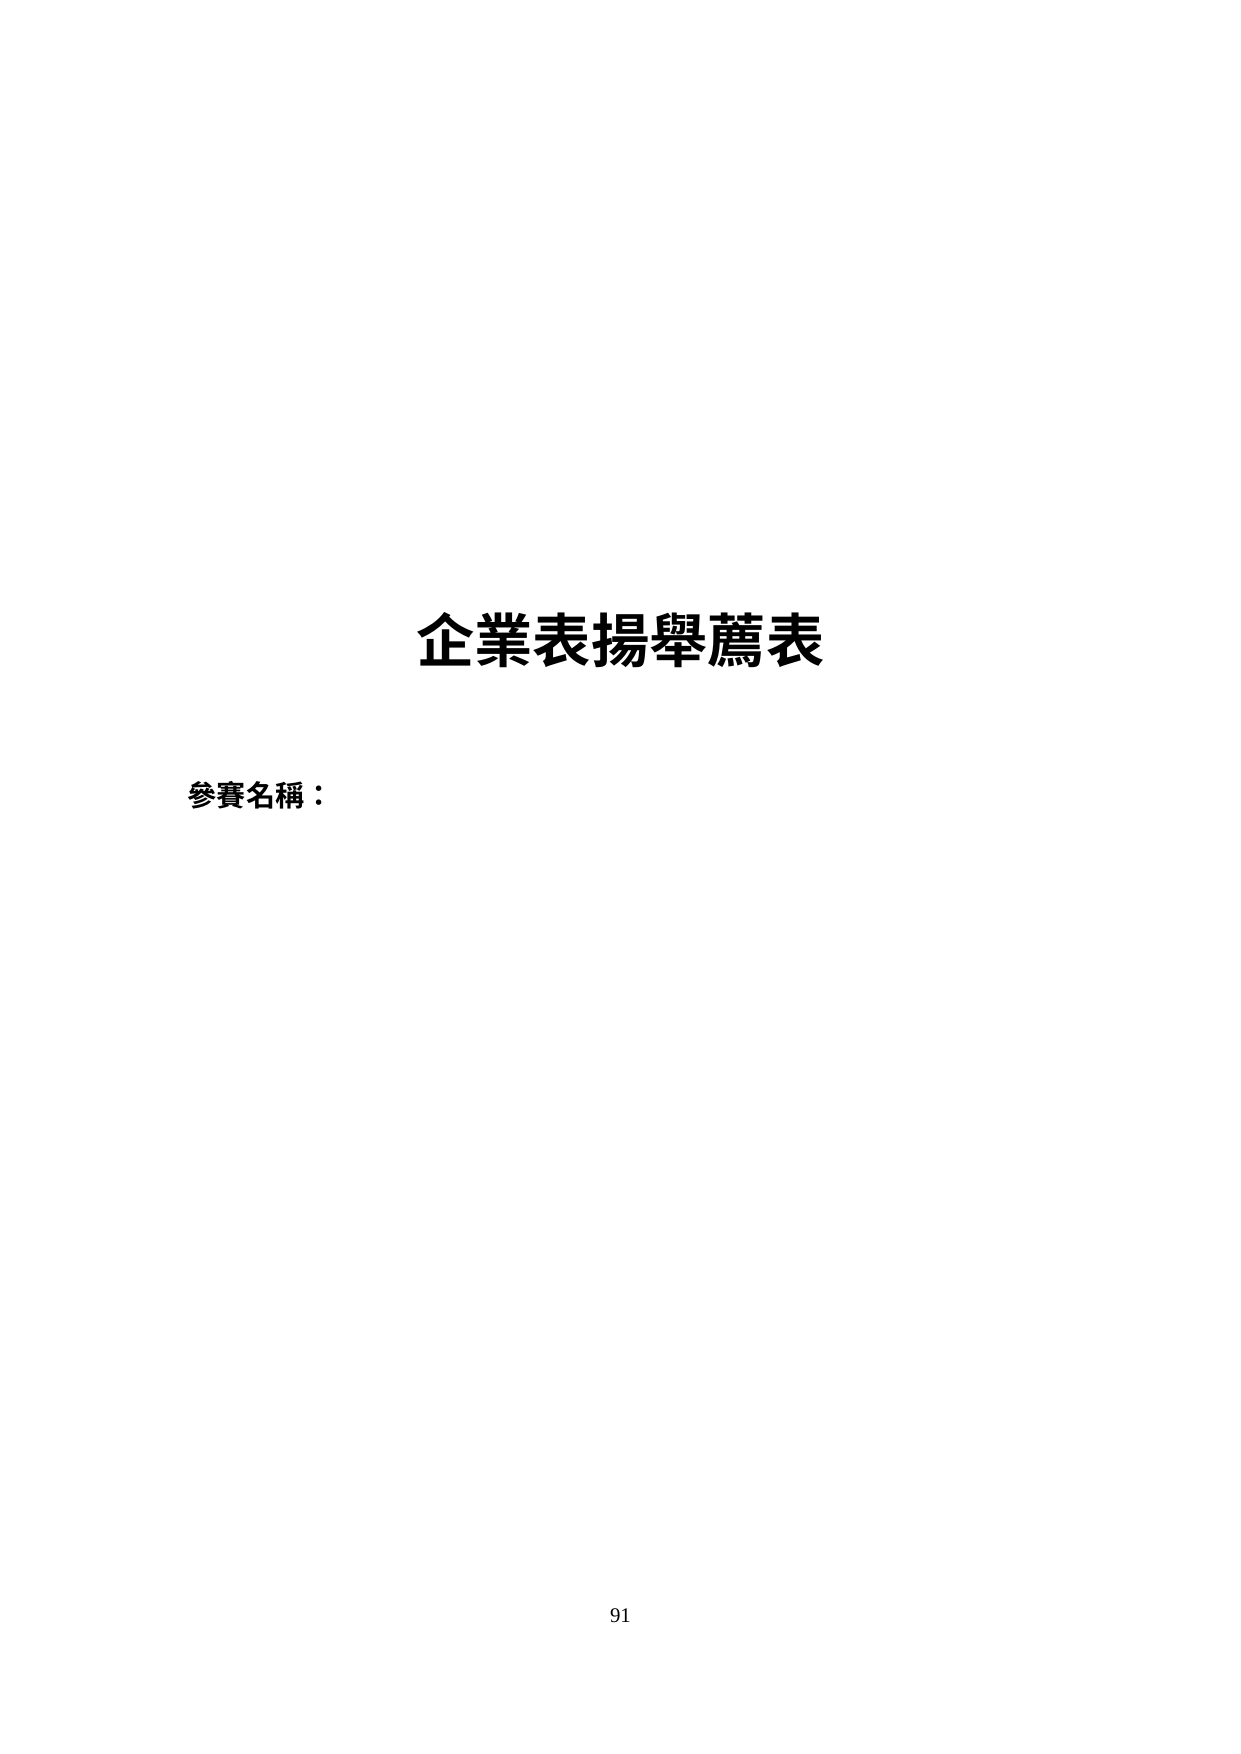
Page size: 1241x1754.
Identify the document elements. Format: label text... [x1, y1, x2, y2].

text 參賽名稱： [187, 752, 1053, 814]
text 企業表揚舉薦表 [187, 564, 1053, 689]
